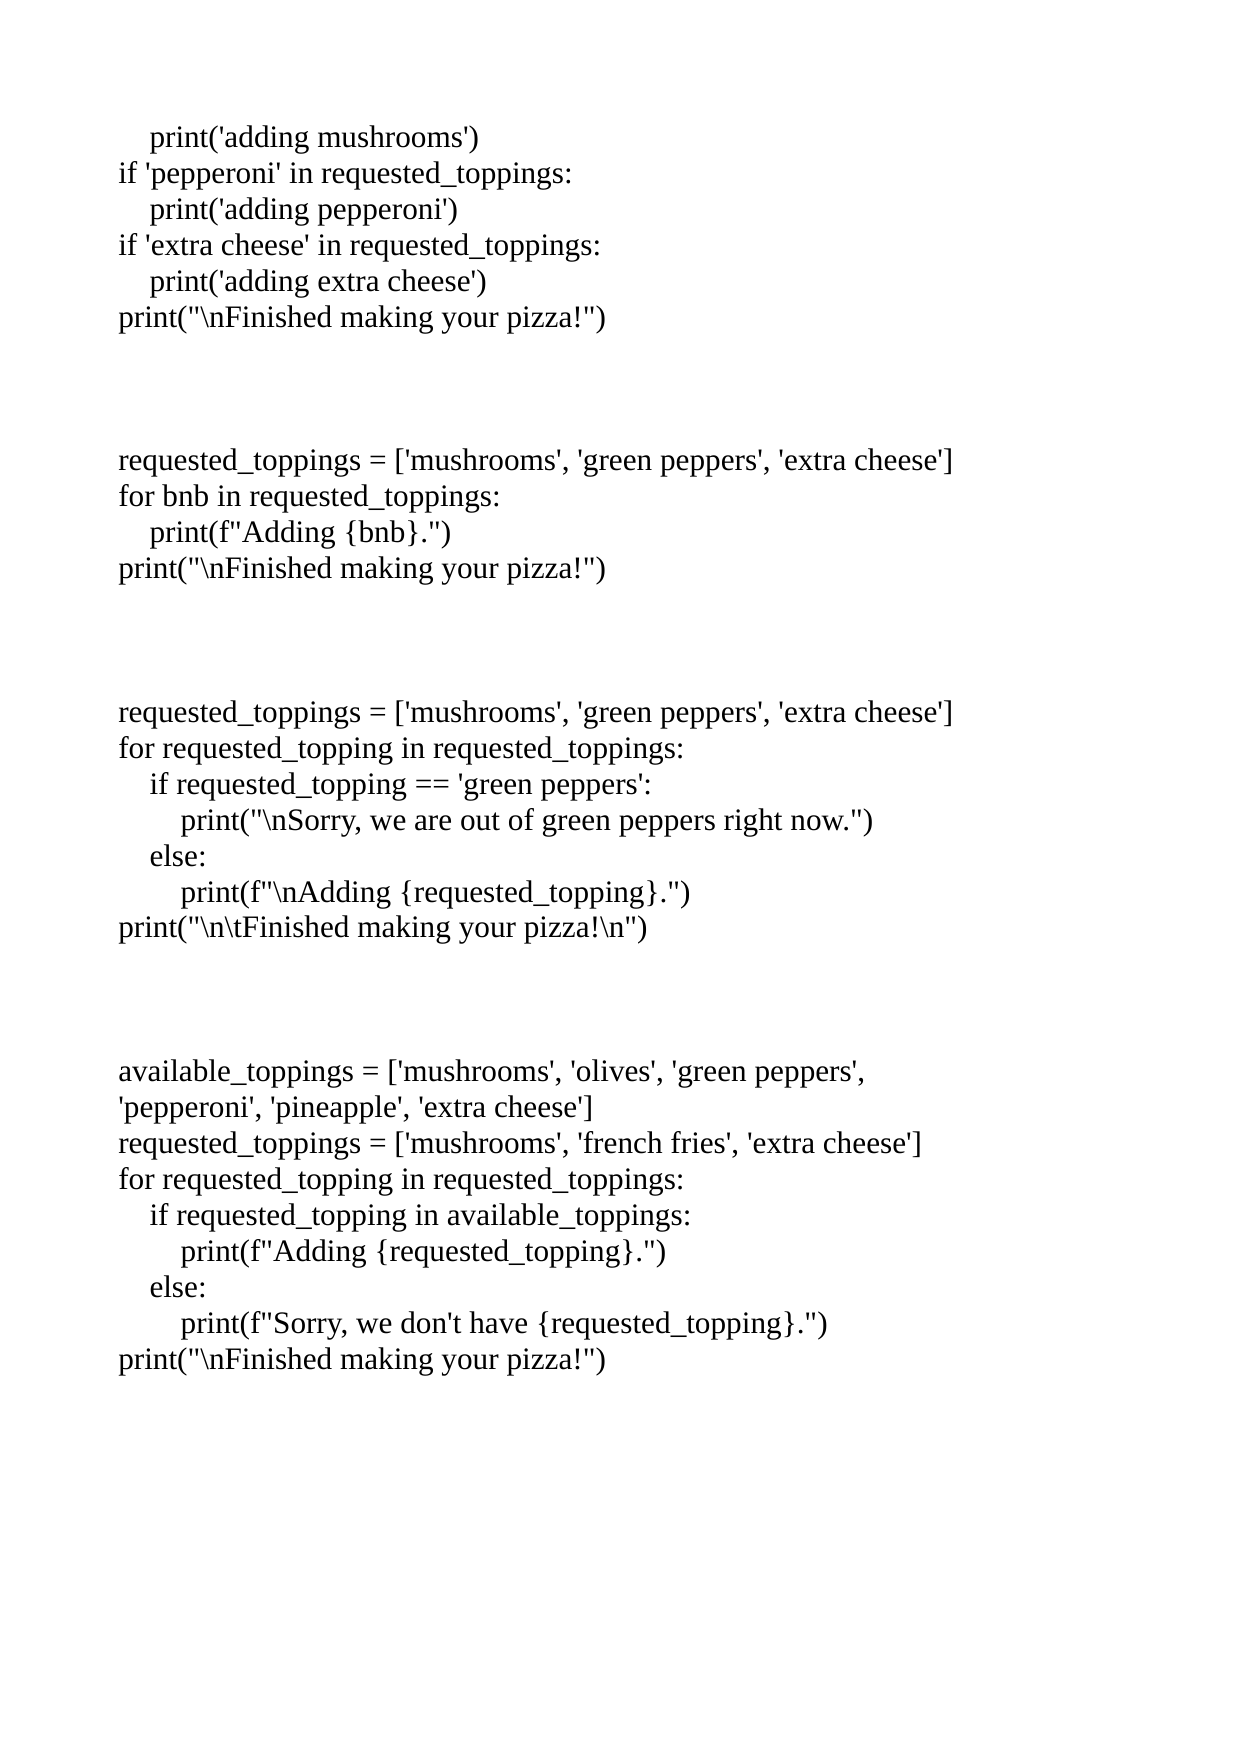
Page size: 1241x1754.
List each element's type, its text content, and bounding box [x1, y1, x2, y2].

text print("\nFinished making your pizza!") [118, 549, 1122, 585]
text print(f"Sorry, we don't have {requested_topping}.") [118, 1304, 1122, 1340]
text else: [118, 837, 1122, 873]
text print(f"\nAdding {requested_topping}.") [118, 873, 1122, 909]
text else: [118, 1268, 1122, 1304]
text for requested_topping in requested_toppings: [118, 729, 1122, 765]
text requested_toppings = ['mushrooms', 'green peppers', 'extra cheese'] [118, 442, 1122, 477]
text if requested_topping in available_toppings: [118, 1196, 1122, 1232]
text print(f"Adding {requested_topping}.") [118, 1232, 1122, 1268]
text 'pepperoni', 'pineapple', 'extra cheese'] [118, 1088, 1122, 1124]
text print("\nSorry, we are out of green peppers right now.") [118, 801, 1122, 837]
text print("\n\tFinished making your pizza!\n") [118, 909, 1122, 945]
text requested_toppings = ['mushrooms', 'french fries', 'extra cheese'] [118, 1124, 1122, 1160]
text print(f"Adding {bnb}.") [118, 513, 1122, 549]
text if requested_topping == 'green peppers': [118, 765, 1122, 801]
text print("\nFinished making your pizza!") [118, 298, 1122, 334]
text for bnb in requested_toppings: [118, 477, 1122, 513]
text print("\nFinished making your pizza!") [118, 1340, 1122, 1376]
text if 'extra cheese' in requested_toppings: [118, 226, 1122, 262]
text print('adding pepperoni') [118, 190, 1122, 226]
text available_toppings = ['mushrooms', 'olives', 'green peppers', [118, 1052, 1122, 1088]
text if 'pepperoni' in requested_toppings: [118, 154, 1122, 190]
text print('adding extra cheese') [118, 262, 1122, 298]
text print('adding mushrooms') [118, 118, 1122, 154]
text for requested_topping in requested_toppings: [118, 1160, 1122, 1196]
text requested_toppings = ['mushrooms', 'green peppers', 'extra cheese'] [118, 693, 1122, 729]
